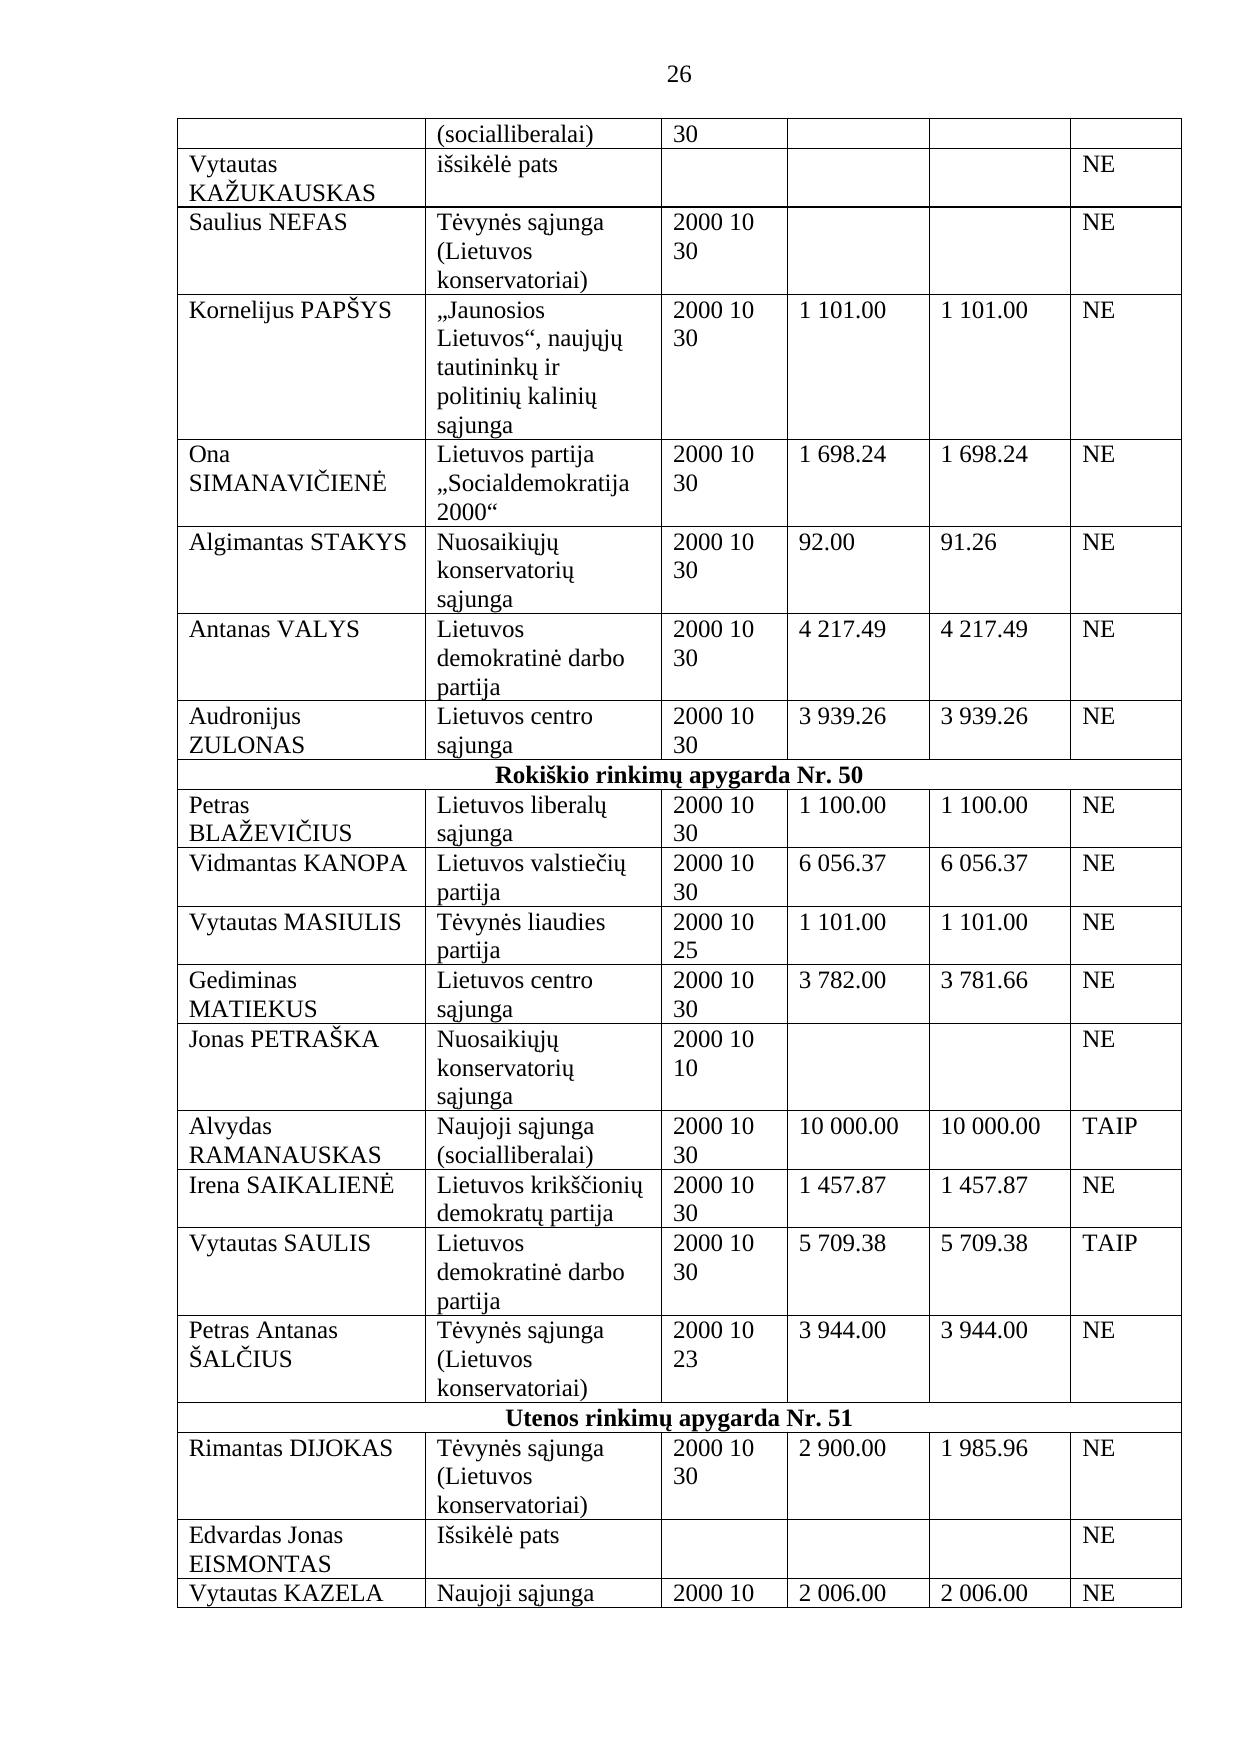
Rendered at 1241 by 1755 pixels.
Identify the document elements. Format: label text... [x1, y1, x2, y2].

table_cell [930, 119, 1070, 148]
table_cell Lietuvos centro sąjunga [426, 965, 661, 1023]
table_cell 2000 10 10 [662, 1024, 787, 1110]
table_cell 1 101.00 [930, 907, 1070, 964]
table_cell Ona SIMANAVIČIENĖ [178, 440, 425, 526]
table_cell 3 944.00 [930, 1316, 1070, 1402]
table_cell TAIP [1071, 1111, 1181, 1169]
table_cell Išsikėlė pats [426, 1520, 661, 1577]
table_cell 2000 10 25 [662, 907, 787, 964]
table_cell Petras BLAŽEVIČIUS [178, 790, 425, 847]
table_cell 1 101.00 [788, 907, 929, 964]
table_cell 1 100.00 [788, 790, 929, 847]
table_cell NE [1071, 1170, 1181, 1227]
table_cell NE [1071, 701, 1181, 759]
table_cell Vytautas MASIULIS [178, 907, 425, 964]
table_cell [1071, 119, 1181, 148]
table_cell 3 944.00 [788, 1316, 929, 1402]
table_cell 1 698.24 [788, 440, 929, 526]
table_cell [788, 149, 929, 206]
table_cell 2 006.00 [788, 1579, 929, 1607]
table_cell 92.00 [788, 527, 929, 613]
table_cell 6 056.37 [930, 848, 1070, 906]
table_cell Vidmantas KANOPA [178, 848, 425, 906]
table_cell 1 457.87 [788, 1170, 929, 1227]
table_cell 2000 10 30 [662, 965, 787, 1023]
table_cell 1 698.24 [930, 440, 1070, 526]
table_cell Algimantas STAKYS [178, 527, 425, 613]
table_cell 91.26 [930, 527, 1070, 613]
table_cell 4 217.49 [930, 614, 1070, 700]
table_cell 2000 10 30 [662, 1228, 787, 1314]
table_cell Petras Antanas ŠALČIUS [178, 1316, 425, 1402]
table_cell [930, 208, 1070, 294]
table_cell [930, 149, 1070, 206]
table_cell NE [1071, 208, 1181, 294]
table_cell 5 709.38 [930, 1228, 1070, 1314]
table_cell Rokiškio rinkimų apygarda Nr. 50 [178, 760, 1181, 789]
table_cell 2 900.00 [788, 1433, 929, 1519]
table_cell Lietuvos krikščionių demokratų partija [426, 1170, 661, 1227]
table_cell Kornelijus PAPŠYS [178, 295, 425, 438]
table_cell Lietuvos partija „Socialdemokratija 2000“ [426, 440, 661, 526]
table_cell 2000 10 30 [662, 614, 787, 700]
table_cell 3 781.66 [930, 965, 1070, 1023]
table_cell NE [1071, 848, 1181, 906]
table_cell NE [1071, 149, 1181, 206]
table_cell 2 006.00 [930, 1579, 1070, 1607]
table_cell Audronijus ZULONAS [178, 701, 425, 759]
table_cell Edvardas Jonas EISMONTAS [178, 1520, 425, 1577]
table_cell NE [1071, 1520, 1181, 1577]
table_cell Gediminas MATIEKUS [178, 965, 425, 1023]
table_cell Vytautas KAZELA [178, 1579, 425, 1607]
table_cell Antanas VALYS [178, 614, 425, 700]
table_cell [662, 149, 787, 206]
table_cell (socialliberalai) [426, 119, 661, 148]
table_cell TAIP [1071, 1228, 1181, 1314]
table_cell Lietuvos demokratinė darbo partija [426, 614, 661, 700]
table_cell [662, 1520, 787, 1577]
table_cell Lietuvos centro sąjunga [426, 701, 661, 759]
table_cell Tėvynės sąjunga (Lietuvos konservatoriai) [426, 1316, 661, 1402]
table_cell Tėvynės sąjunga (Lietuvos konservatoriai) [426, 208, 661, 294]
table_cell 4 217.49 [788, 614, 929, 700]
table_cell 10 000.00 [788, 1111, 929, 1169]
table_cell 2000 10 30 [662, 1170, 787, 1227]
table_cell [788, 1520, 929, 1577]
table_cell Vytautas SAULIS [178, 1228, 425, 1314]
table_cell 1 457.87 [930, 1170, 1070, 1227]
table_cell Jonas PETRAŠKA [178, 1024, 425, 1110]
table_cell Tėvynės sąjunga (Lietuvos konservatoriai) [426, 1433, 661, 1519]
table_cell NE [1071, 1433, 1181, 1519]
table_cell 3 939.26 [930, 701, 1070, 759]
table_cell Lietuvos liberalų sąjunga [426, 790, 661, 847]
table_cell Nuosaikiųjų konservatorių sąjunga [426, 1024, 661, 1110]
table_cell Lietuvos demokratinė darbo partija [426, 1228, 661, 1314]
table_cell [788, 208, 929, 294]
table_cell Naujoji sąjunga (socialliberalai) [426, 1111, 661, 1169]
table_cell „Jaunosios Lietuvos“, naujųjų tautininkų ir politinių kalinių sąjunga [426, 295, 661, 438]
table_cell Saulius NEFAS [178, 208, 425, 294]
table_cell 2000 10 30 [662, 790, 787, 847]
table_cell 10 000.00 [930, 1111, 1070, 1169]
table_cell 30 [662, 119, 787, 148]
table_cell 2000 10 30 [662, 848, 787, 906]
table_cell 3 939.26 [788, 701, 929, 759]
table_cell 1 100.00 [930, 790, 1070, 847]
table_cell NE [1071, 1024, 1181, 1110]
table_cell NE [1071, 1579, 1181, 1607]
table_cell 2000 10 30 [662, 701, 787, 759]
table_cell 2000 10 30 [662, 1433, 787, 1519]
table_cell išsikėlė pats [426, 149, 661, 206]
table_cell Vytautas KAŽUKAUSKAS [178, 149, 425, 206]
table_cell 1 985.96 [930, 1433, 1070, 1519]
table_cell Lietuvos valstiečių partija [426, 848, 661, 906]
table_cell Naujoji sąjunga [426, 1579, 661, 1607]
table_cell Rimantas DIJOKAS [178, 1433, 425, 1519]
table_cell [930, 1520, 1070, 1577]
table_cell [788, 119, 929, 148]
table_cell NE [1071, 1316, 1181, 1402]
table_cell 2000 10 30 [662, 208, 787, 294]
table_cell NE [1071, 295, 1181, 438]
table_cell Utenos rinkimų apygarda Nr. 51 [178, 1403, 1181, 1432]
table_cell 2000 10 [662, 1579, 787, 1607]
table_cell 2000 10 30 [662, 527, 787, 613]
table_cell Tėvynės liaudies partija [426, 907, 661, 964]
table_cell Nuosaikiųjų konservatorių sąjunga [426, 527, 661, 613]
table_cell 2000 10 30 [662, 1111, 787, 1169]
table_cell 2000 10 23 [662, 1316, 787, 1402]
table_cell NE [1071, 440, 1181, 526]
table_cell NE [1071, 907, 1181, 964]
table_cell Irena SAIKALIENĖ [178, 1170, 425, 1227]
table_cell [930, 1024, 1070, 1110]
table_cell 5 709.38 [788, 1228, 929, 1314]
table_cell NE [1071, 614, 1181, 700]
table_cell 3 782.00 [788, 965, 929, 1023]
table_cell Alvydas RAMANAUSKAS [178, 1111, 425, 1169]
table_cell [178, 119, 425, 148]
table_cell 6 056.37 [788, 848, 929, 906]
table_cell NE [1071, 527, 1181, 613]
table_cell 2000 10 30 [662, 440, 787, 526]
table_cell 1 101.00 [930, 295, 1070, 438]
table_cell NE [1071, 790, 1181, 847]
table_cell NE [1071, 965, 1181, 1023]
table_cell 1 101.00 [788, 295, 929, 438]
table_cell 2000 10 30 [662, 295, 787, 438]
table_cell [788, 1024, 929, 1110]
